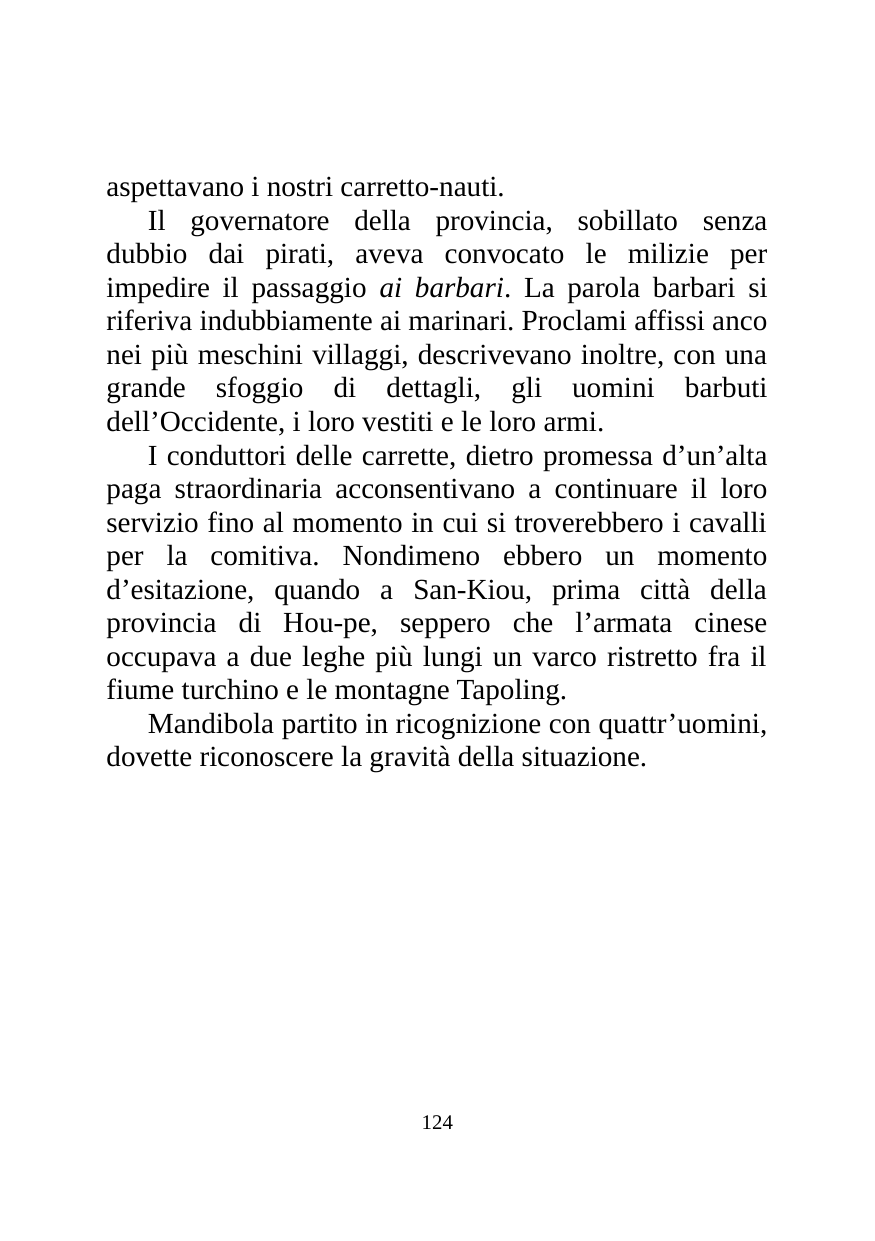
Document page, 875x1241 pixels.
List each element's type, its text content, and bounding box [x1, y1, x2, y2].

text Mandibola partito in ricognizione con quattr’uomini, dovette riconoscere la gravità della situazione. [106, 706, 768, 773]
text aspettavano i nostri carretto-nauti. [106, 169, 768, 203]
text Il governatore della provincia, sobillato senza dubbio dai pirati, aveva convocato le milizie per impedire il passaggio ai barbari. La parola barbari si riferiva indubbiamente ai marinari. Proclami affissi anco nei più meschini villaggi, descrivevano inoltre, con una grande sfoggio di dettagli, gli uomini barbuti dell’Occidente, i loro vestiti e le loro armi. [106, 203, 768, 438]
text I conduttori delle carrette, dietro promessa d’un’alta paga straordinaria acconsentivano a continuare il loro servizio fino al momento in cui si troverebbero i cavalli per la comitiva. Nondimeno ebbero un momento d’esitazione, quando a San-Kiou, prima città della provincia di Hou-pe, seppero che l’armata cinese occupava a due leghe più lungi un varco ristretto fra il fiume turchino e le montagne Tapoling. [106, 438, 768, 706]
